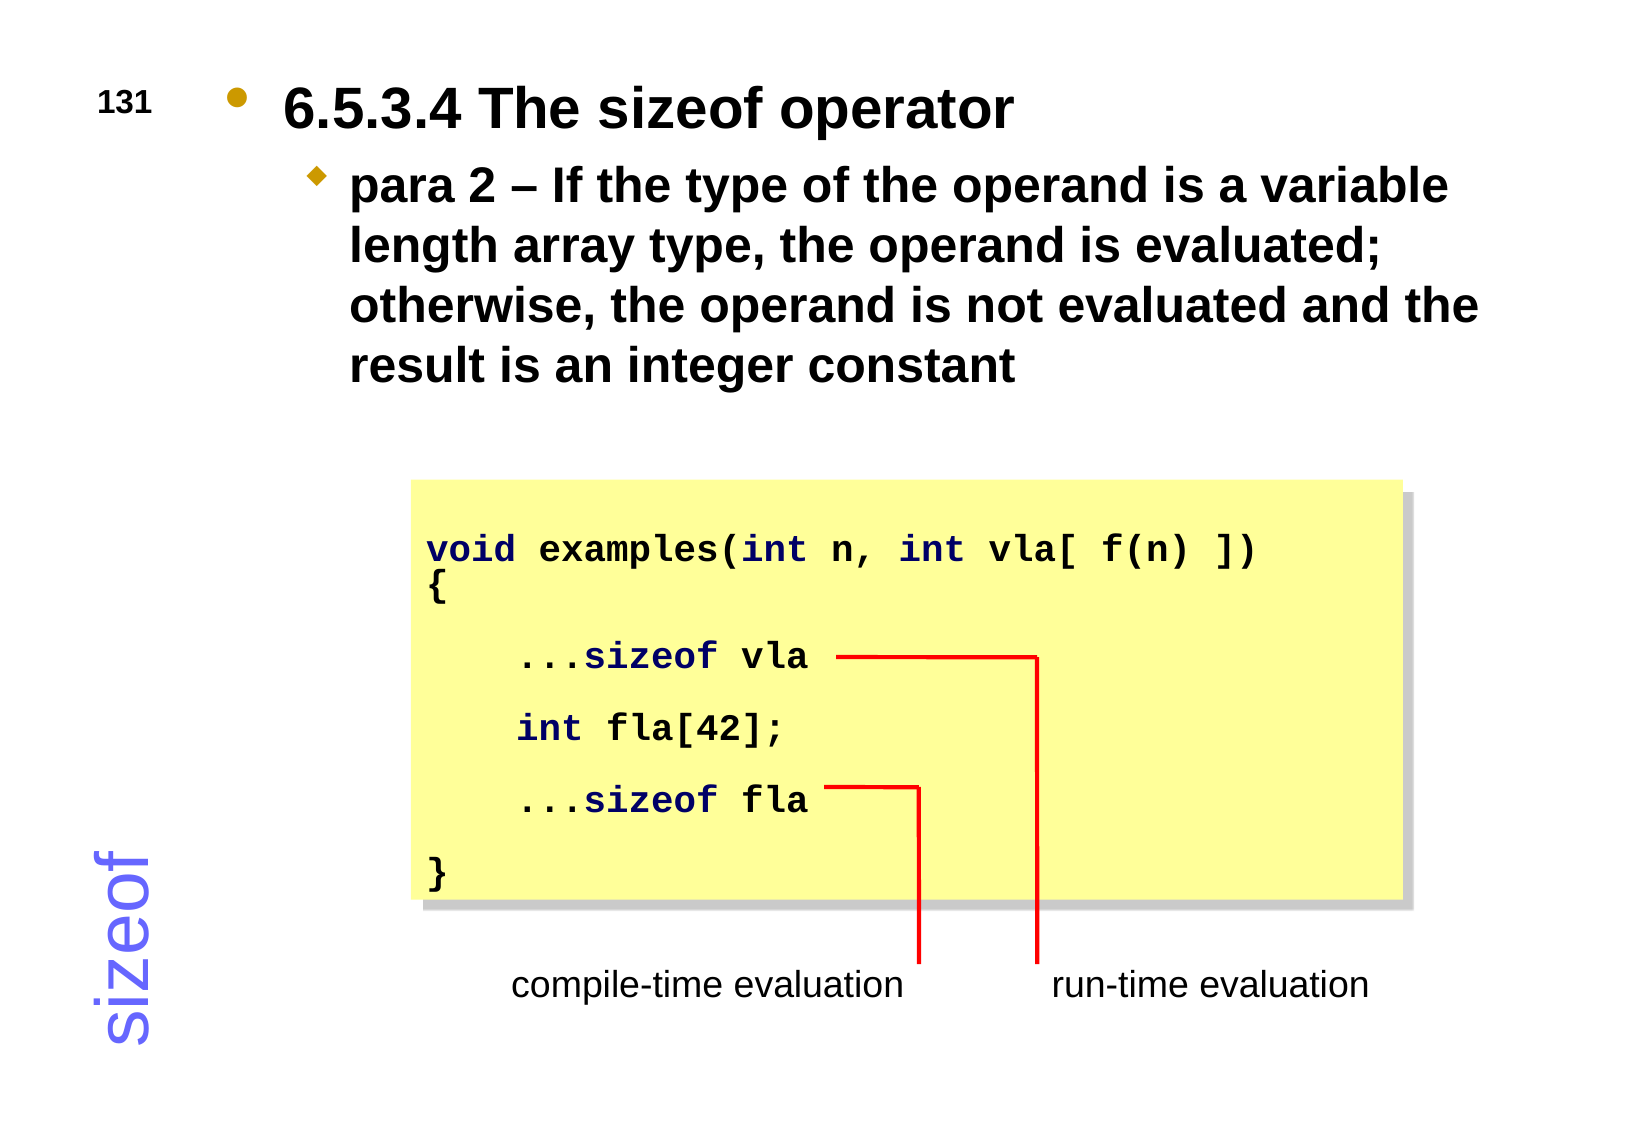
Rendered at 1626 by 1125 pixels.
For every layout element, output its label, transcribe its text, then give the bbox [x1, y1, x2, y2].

text_box void examples(int n, int vla[ f(n) ]) { ...sizeof vla int fla[42]; ...sizeof fla } [410, 479, 1403, 900]
list 6.5.3.4 The sizeof operator para 2 – If the type of the operand is a variable length array type, the operand is evaluated; otherwise, the operand is not evaluated and the result is an integer constant [212, 62, 1550, 1063]
title sizeof [50, 187, 188, 1063]
text_box compile-time evaluation [363, 952, 919, 1013]
text_box run-time evaluation [1036, 952, 1439, 1013]
